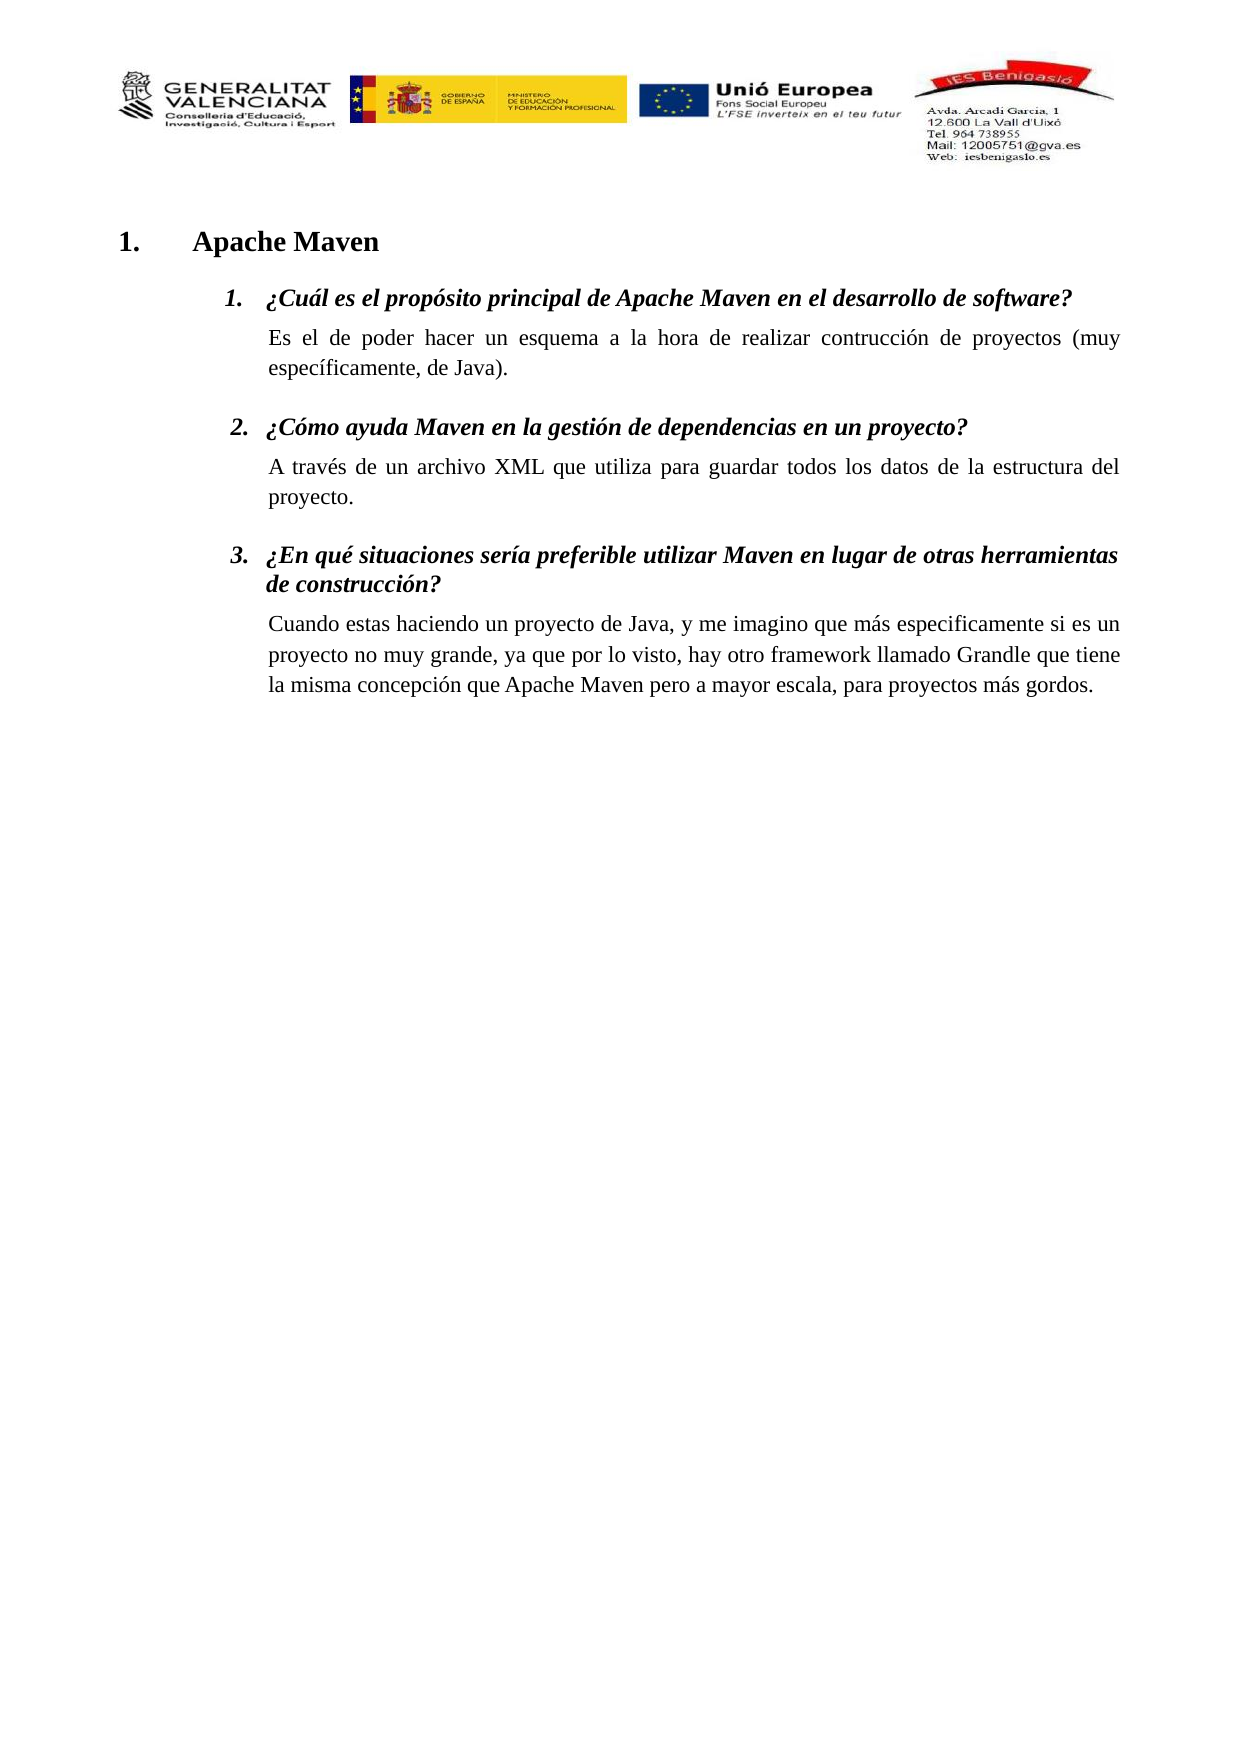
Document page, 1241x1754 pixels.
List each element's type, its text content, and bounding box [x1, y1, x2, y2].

subtitle Apache Maven [118, 224, 1122, 258]
list Es el de poder hacer un esquema a la hora de realizar contrucción de proyectos (muy específicamente, de Java). [231, 324, 1122, 381]
picture [110, 36, 1115, 171]
subtitle ¿En qué situaciones sería preferible utilizar Maven en lugar de otras herramientas de construcción? [230, 541, 1122, 598]
list A través de un archivo XML que utiliza para guardar todos los datos de la estructura del proyecto. [231, 453, 1122, 509]
list Cuando estas haciendo un proyecto de Java, y me imagino que más especificamente si es un proyecto no muy grande, ya que por lo visto, hay otro framework llamado Grandle que tiene la misma concepción que Apache Maven pero a mayor escala, para proyectos más gordos. [231, 611, 1122, 697]
subtitle ¿Cuál es el propósito principal de Apache Maven en el desarrollo de software? [224, 283, 1122, 312]
subtitle ¿Cómo ayuda Maven en la gestión de dependencias en un proyecto? [230, 412, 1122, 441]
